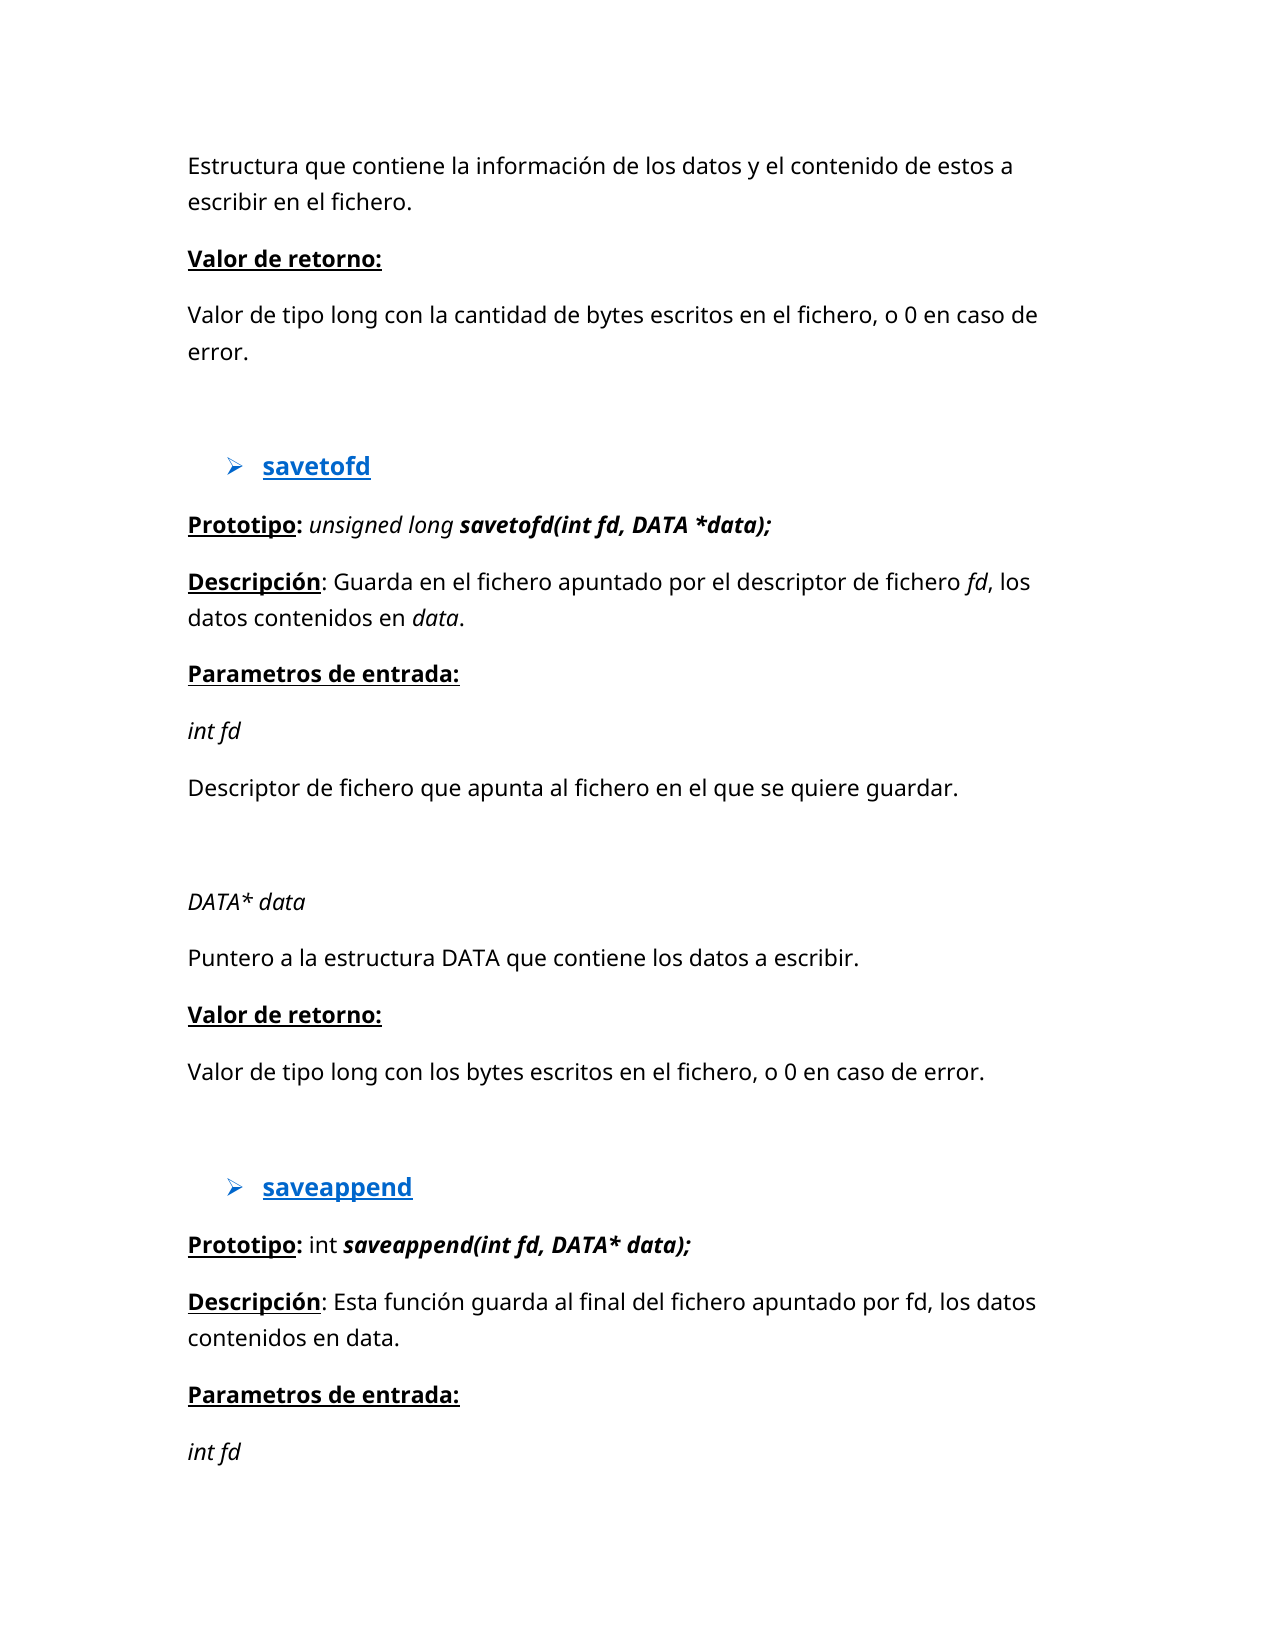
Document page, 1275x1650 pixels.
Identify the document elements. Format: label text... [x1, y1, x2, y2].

text Descripción: Esta función guarda al final del fichero apuntado por fd, los datos contenidos en data. [187, 1286, 1087, 1353]
text Puntero a la estructura DATA que contiene los datos a escribir. [187, 942, 1087, 973]
text Parametros de entrada: [187, 658, 1087, 690]
text Descriptor de fichero que apunta al fichero en el que se quiere guardar. [187, 772, 1087, 803]
text Descripción: Guarda en el fichero apuntado por el descriptor de fichero fd, los datos contenidos en data. [187, 566, 1087, 633]
text Prototipo: unsigned long savetofd(int fd, DATA *data); [187, 509, 1087, 540]
text DATA* data [187, 886, 1087, 917]
text Parametros de entrada: [187, 1379, 1087, 1410]
text Valor de retorno: [187, 243, 1087, 274]
text Prototipo: int saveappend(int fd, DATA* data); [187, 1229, 1087, 1261]
list savetofd [225, 449, 1087, 483]
text int fd [187, 715, 1087, 746]
text Valor de tipo long con los bytes escritos en el fichero, o 0 en caso de error. [187, 1056, 1087, 1087]
text Valor de tipo long con la cantidad de bytes escritos en el fichero, o 0 en caso de error. [187, 299, 1087, 367]
text int fd [187, 1436, 1087, 1467]
text Estructura que contiene la información de los datos y el contenido de estos a escribir en el fichero. [187, 150, 1087, 217]
text Valor de retorno: [187, 999, 1087, 1030]
list saveappend [225, 1169, 1087, 1203]
